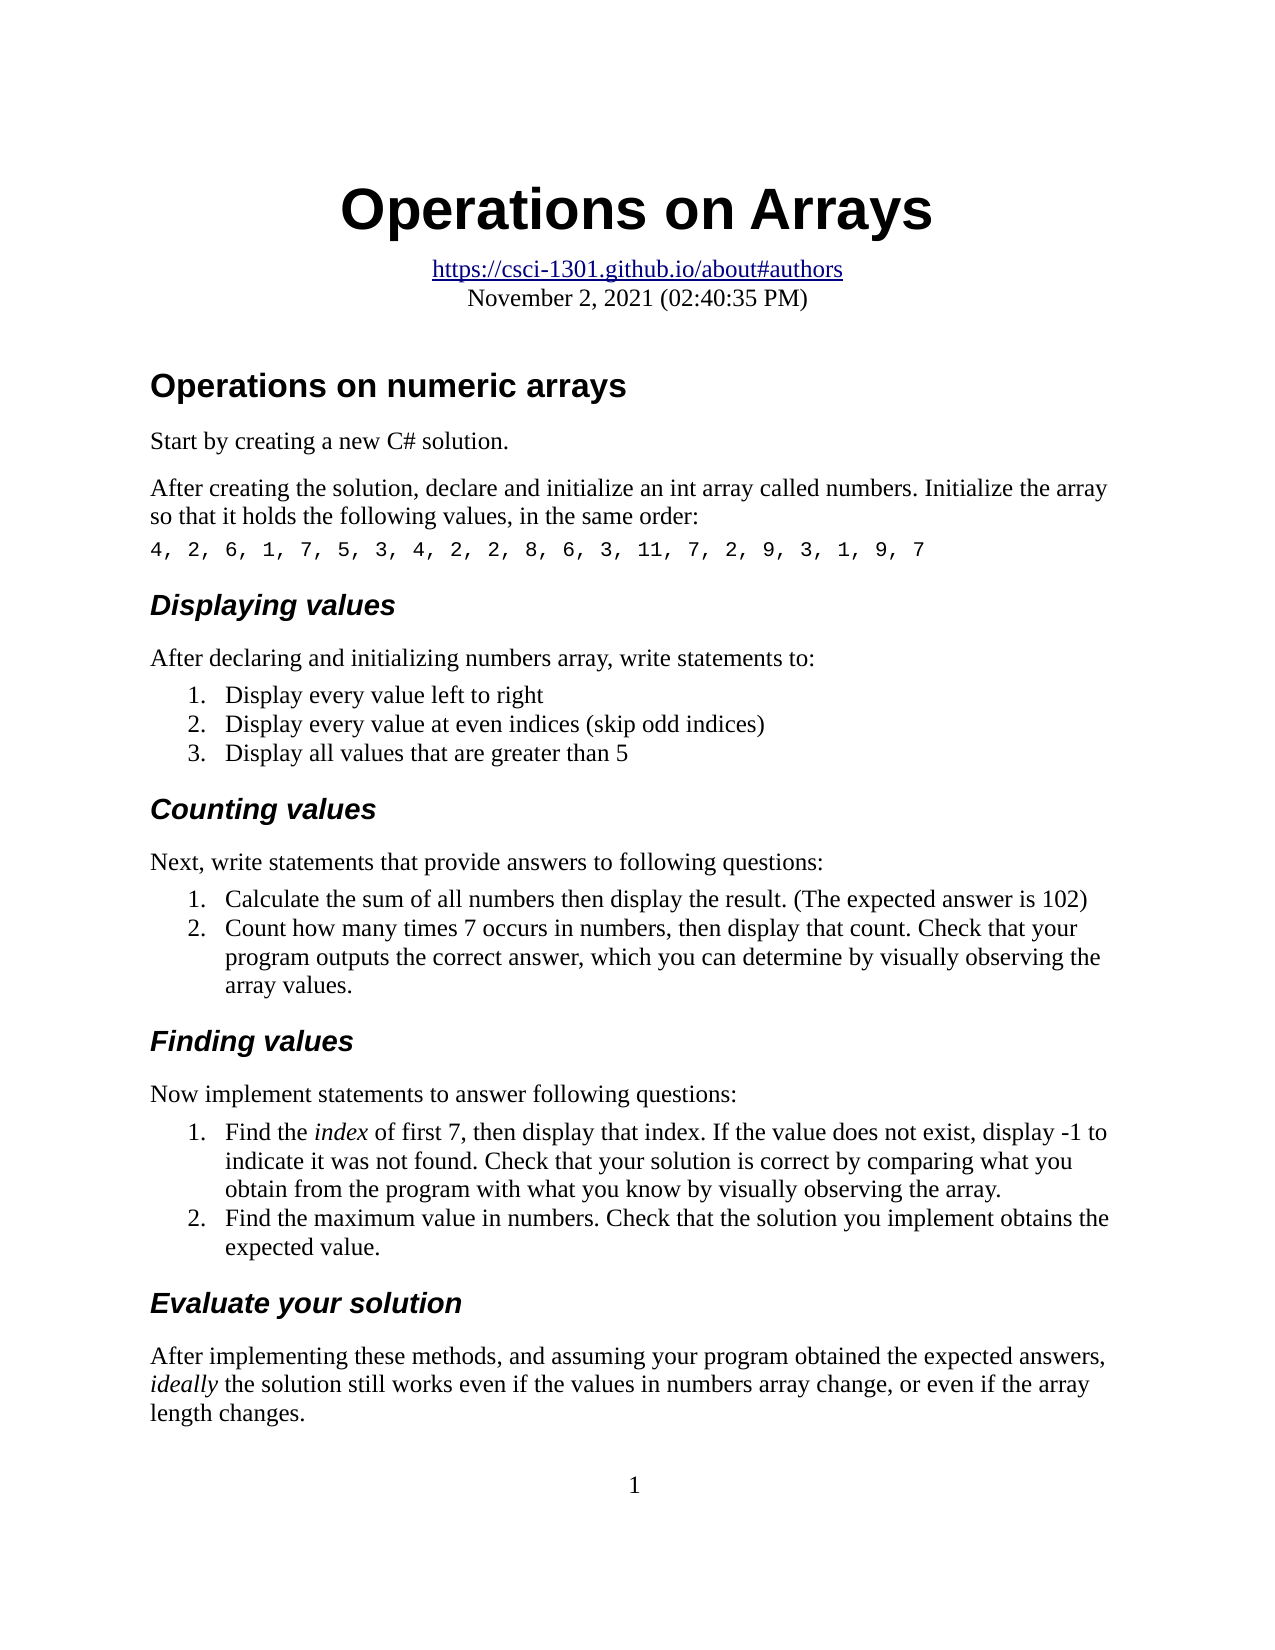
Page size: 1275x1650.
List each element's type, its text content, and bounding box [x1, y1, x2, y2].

subtitle Operations on numeric arrays [150, 366, 1125, 404]
text After implementing these methods, and assuming your program obtained the expected answers, ideally the solution still works even if the values in numbers array change, or even if the array length changes. [150, 1341, 1125, 1427]
subtitle Finding values [150, 1024, 1125, 1058]
list Count how many times 7 occurs in numbers, then display that count. Check that your program outputs the correct answer, which you can determine by visually observing the array values. [187, 913, 1125, 999]
list Display every value left to right [187, 680, 1125, 709]
list Find the index of first 7, then display that index. If the value does not exist, display -1 to indicate it was not found. Check that your solution is correct by comparing what you obtain from the program with what you know by visually observing the array. [187, 1117, 1125, 1203]
subtitle Displaying values [150, 588, 1125, 621]
text Start by creating a new C# solution. [150, 426, 1125, 455]
list Display all values that are greater than 5 [187, 738, 1125, 767]
title Operations on Arrays [150, 175, 1125, 242]
text Now implement statements to answer following questions: [150, 1079, 1125, 1108]
subtitle Counting values [150, 792, 1125, 825]
text November 2, 2021 (02:40:35 PM) [150, 283, 1125, 312]
list Calculate the sum of all numbers then display the result. (The expected answer is 102) [187, 884, 1125, 913]
text After creating the solution, declare and initialize an int array called numbers. Initialize the array so that it holds the following values, in the same order: [150, 473, 1125, 530]
text After declaring and initializing numbers array, write statements to: [150, 643, 1125, 671]
text https://csci-1301.github.io/about#authors [150, 254, 1125, 283]
list Display every value at even indices (skip odd indices) [187, 709, 1125, 738]
list Find the maximum value in numbers. Check that the solution you implement obtains the expected value. [187, 1203, 1125, 1261]
subtitle Evaluate your solution [150, 1286, 1125, 1319]
text Next, write statements that provide answers to following questions: [150, 847, 1125, 875]
text 4, 2, 6, 1, 7, 5, 3, 4, 2, 2, 8, 6, 3, 11, 7, 2, 9, 3, 1, 9, 7 [150, 539, 1125, 563]
